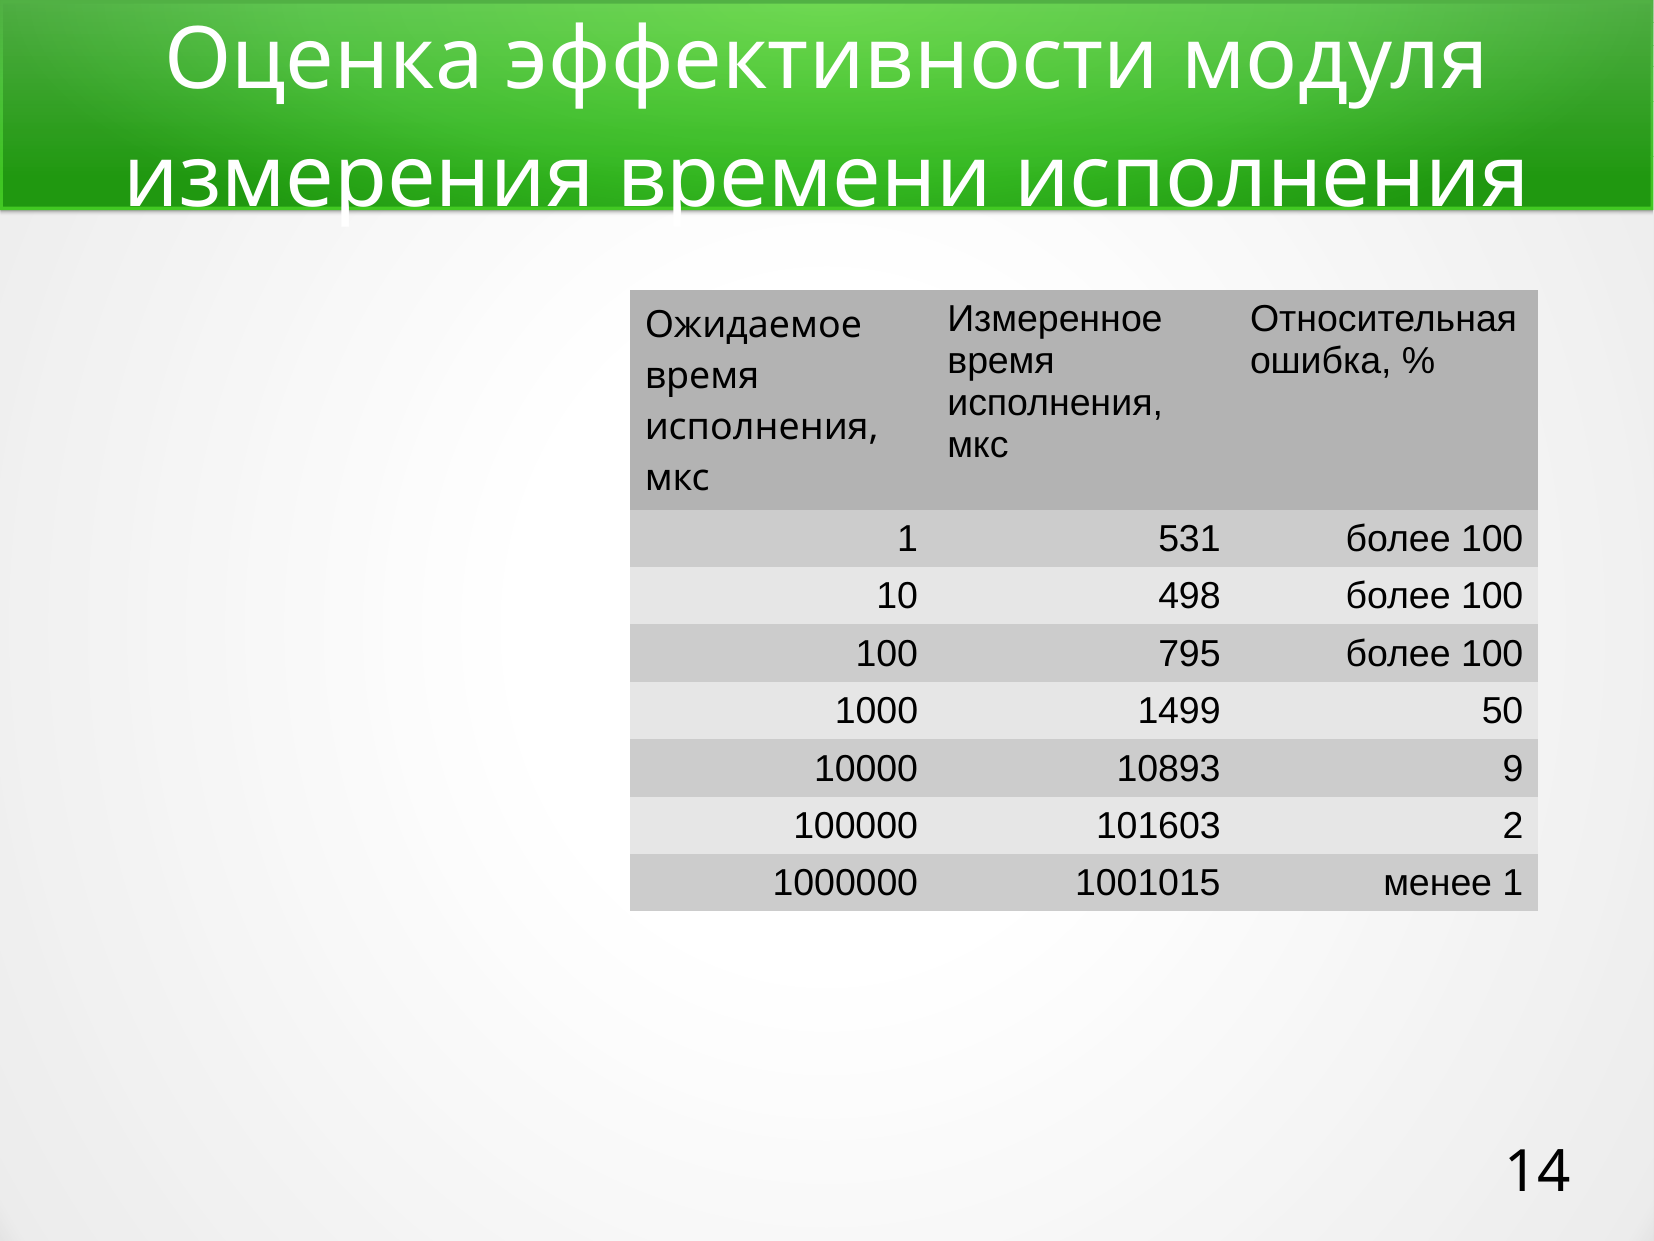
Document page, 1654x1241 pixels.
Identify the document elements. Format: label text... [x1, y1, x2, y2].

table_cell 100000 [630, 797, 933, 854]
table_header Ожидаемое время исполнения, мкс [630, 290, 933, 510]
table_cell 795 [933, 624, 1235, 682]
table_cell 50 [1235, 682, 1538, 739]
table_cell 9 [1235, 739, 1538, 797]
table_cell более 100 [1235, 567, 1538, 624]
table_cell 1000000 [630, 854, 933, 911]
table_cell 10000 [630, 739, 933, 797]
table_cell 2 [1235, 797, 1538, 854]
table_header Измеренное время исполнения, мкс [933, 290, 1235, 510]
table_cell более 100 [1235, 624, 1538, 682]
table_cell 10 [630, 567, 933, 624]
table_cell 498 [933, 567, 1235, 624]
table_cell 101603 [933, 797, 1235, 854]
table_cell более 100 [1235, 510, 1538, 567]
table_cell 531 [933, 510, 1235, 567]
title Оценка эффективности модуля измерения времени исполнения [82, 10, 1571, 219]
table_cell 100 [630, 624, 933, 682]
table_cell 10893 [933, 739, 1235, 797]
table_cell менее 1 [1235, 854, 1538, 911]
table_cell 1000 [630, 682, 933, 739]
table_cell 1001015 [933, 854, 1235, 911]
table_cell 1499 [933, 682, 1235, 739]
table_cell 1 [630, 510, 933, 567]
table_header Относительная ошибка, % [1235, 290, 1538, 510]
